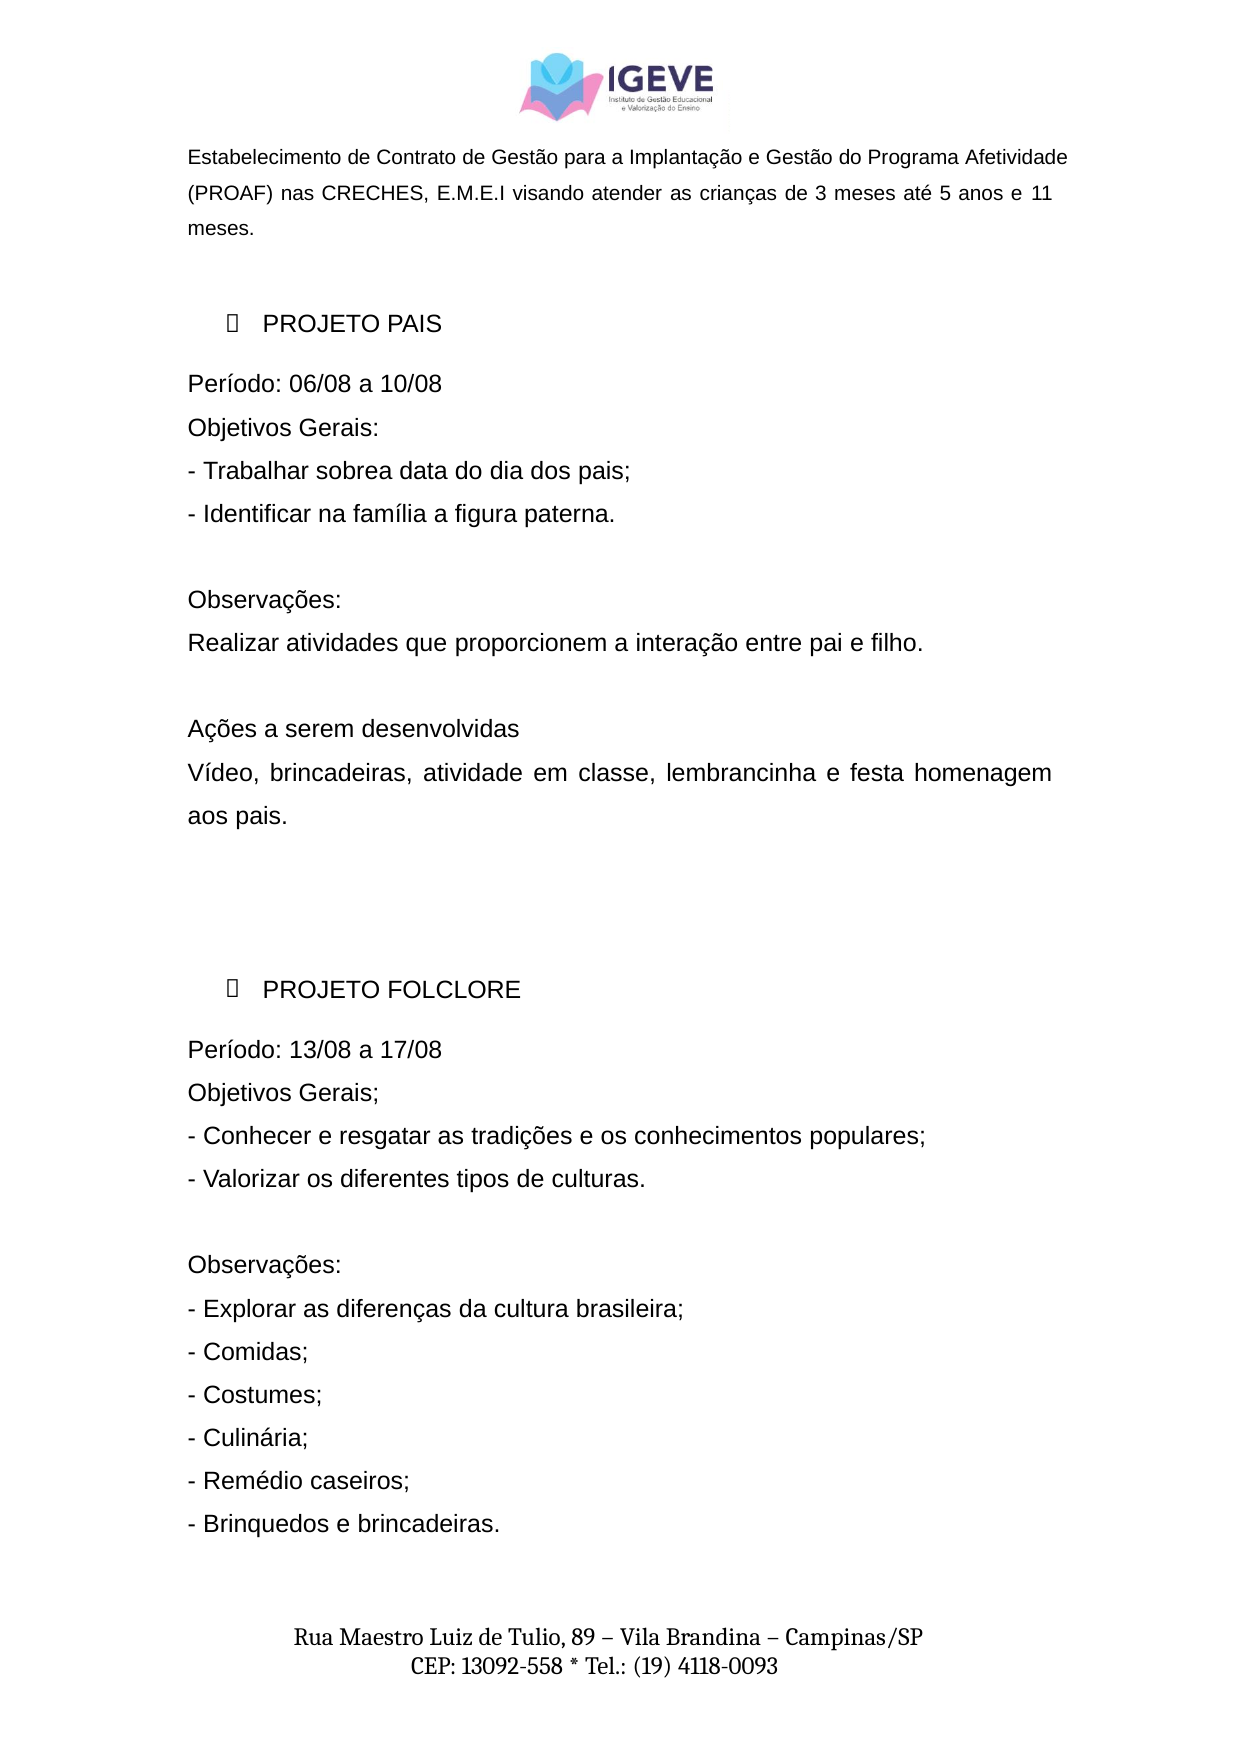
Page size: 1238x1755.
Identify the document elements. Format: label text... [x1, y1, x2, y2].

text Culinária; [203, 1424, 333, 1452]
text Estabelecimento de Contrato de Gestão para a Implantação e Gestão do Programa Afetividade [187, 146, 1077, 169]
text Conhecer e resgatar as tradições e os conhecimentos populares; [203, 1122, 950, 1150]
text Valorizar os diferentes tipos de culturas. [203, 1165, 950, 1193]
text Objetivos Gerais: [187, 414, 467, 442]
text - [187, 1510, 203, 1538]
text  [225, 973, 261, 1004]
text Trabalhar sobrea data do dia dos pais; [203, 457, 656, 485]
text - [187, 457, 203, 485]
text Explorar as diferenças da cultura brasileira; [203, 1295, 708, 1323]
text (PROAF) nas CRECHES, E.M.E.I visando atender as crianças de 3 meses até 5 anos e 11 [187, 181, 1077, 205]
text - [187, 1165, 203, 1193]
text Brinquedos e brincadeiras. [203, 1510, 525, 1538]
text - [187, 1338, 203, 1366]
text Remédio caseiros; [203, 1467, 525, 1495]
text  [225, 308, 261, 339]
picture [509, 47, 731, 134]
text Rua Maestro Luiz de Tulio, 89 – Vila Brandina – Campinas/SP [293, 1622, 972, 1651]
text - [187, 1424, 203, 1452]
text Comidas; [203, 1338, 708, 1366]
text - [187, 500, 203, 528]
text Período: 13/08 a 17/08 [187, 1036, 467, 1064]
text meses. [187, 217, 1077, 240]
text Observações: [187, 1251, 367, 1279]
text - [187, 1467, 203, 1495]
text Período: 06/08 a 10/08 [187, 371, 467, 398]
text - [187, 1122, 203, 1150]
text Ações a serem desenvolvidas [187, 716, 544, 743]
text Realizar atividades que proporcionem a interação entre pai e filho. [187, 629, 947, 657]
text - [187, 1295, 203, 1323]
text aos pais. [187, 802, 1076, 830]
text Costumes; [203, 1381, 347, 1409]
text Observações: [187, 586, 367, 614]
text CEP: 13092-558 * Tel.: (19) 4118-0093 [411, 1651, 853, 1680]
text PROJETO FOLCLORE [262, 976, 547, 1004]
text PROJETO PAIS [262, 311, 469, 338]
text Vídeo, brincadeiras, atividade em classe, lembrancinha e festa homenagem [187, 759, 1076, 787]
text Objetivos Gerais; [187, 1079, 467, 1107]
text Identificar na família a figura paterna. [203, 500, 656, 528]
text - [187, 1381, 203, 1409]
